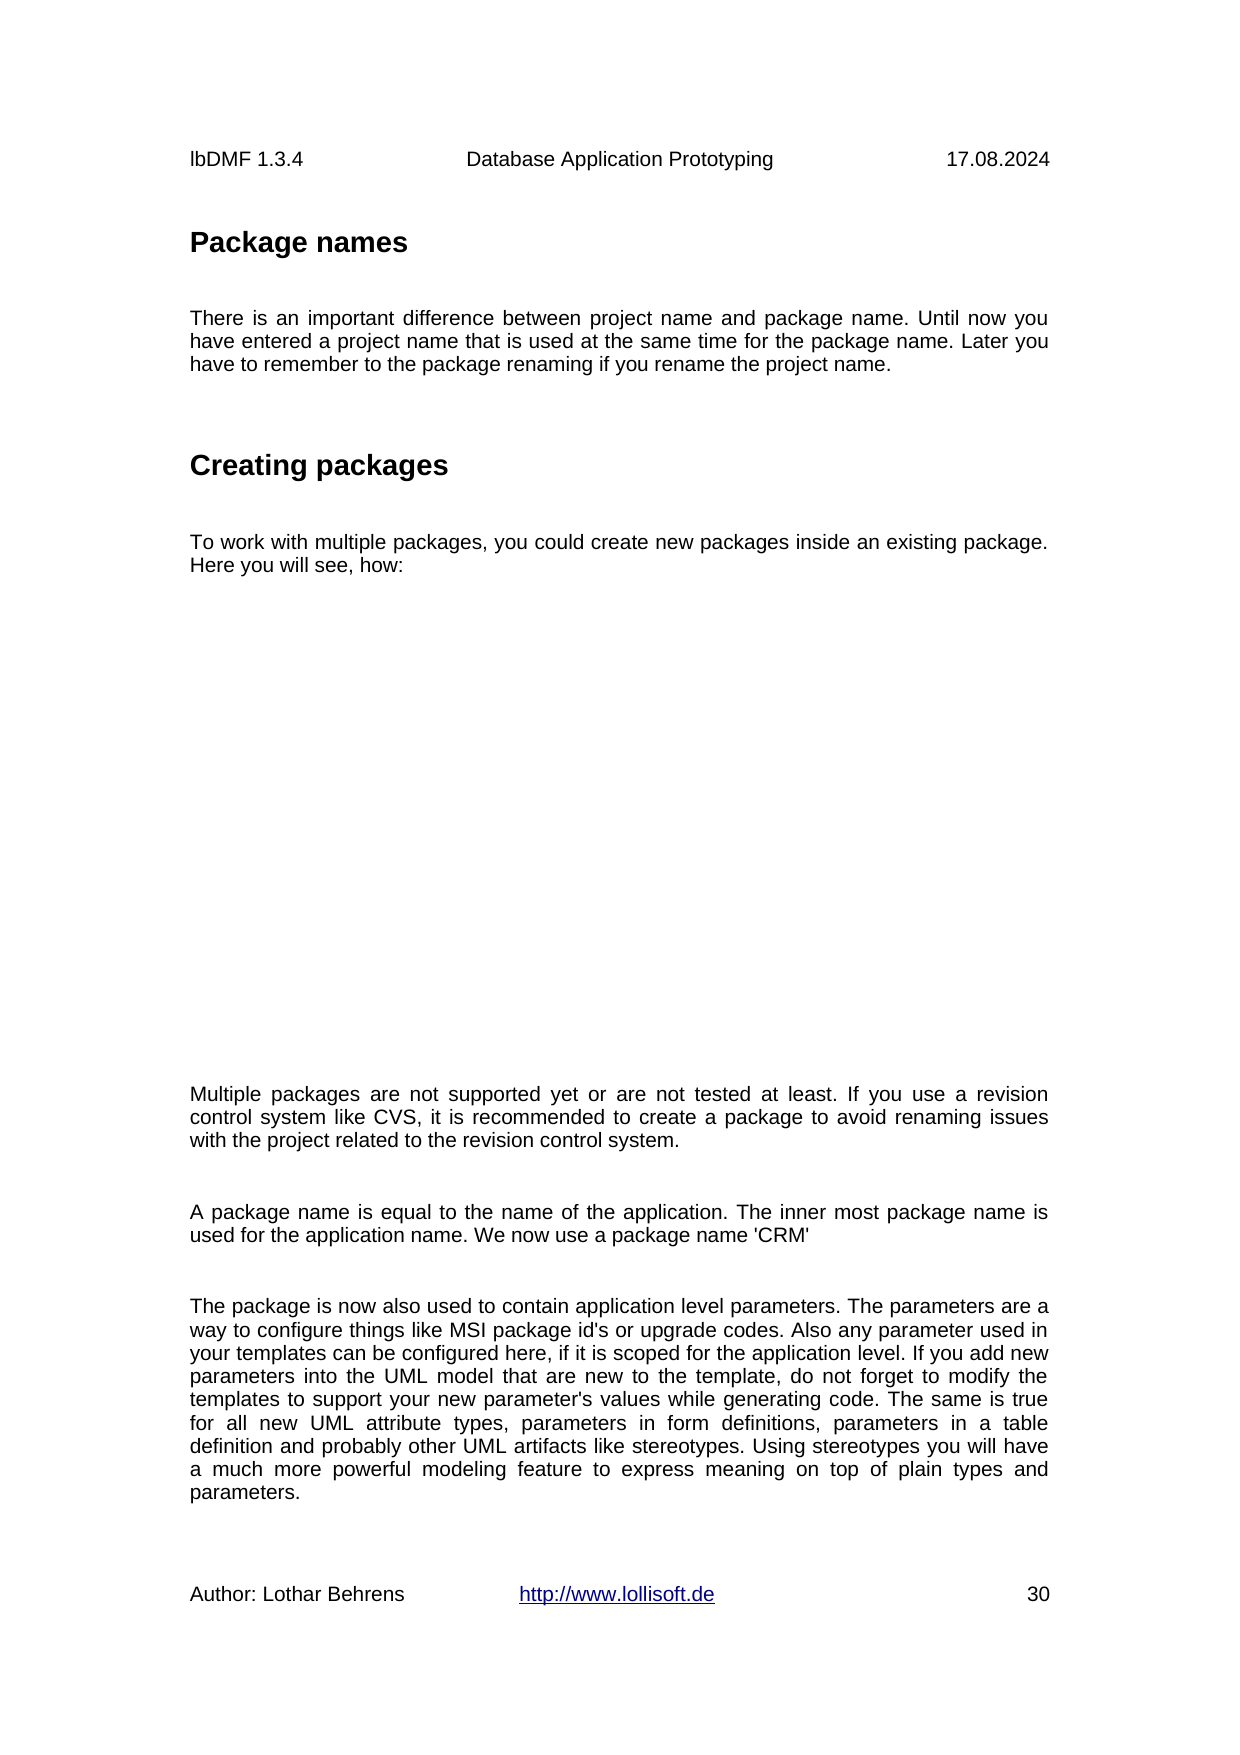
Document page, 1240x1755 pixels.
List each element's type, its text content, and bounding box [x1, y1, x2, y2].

subtitle Creating packages [189, 449, 1050, 482]
text To work with multiple packages, you could create new packages inside an existing package. Here you will see, how: [189, 530, 1050, 577]
subtitle Package names [189, 226, 1050, 258]
text There is an important difference between project name and package name. Until now you have entered a project name that is used at the same time for the package name. Later you have to remember to the package renaming if you rename the project name. [189, 306, 1050, 376]
text Multiple packages are not supported yet or are not tested at least. If you use a revision control system like CVS, it is recommended to create a package to avoid renaming issues with the project related to the revision control system. [189, 1082, 1050, 1152]
text A package name is equal to the name of the application. The inner most package name is used for the application name. We now use a package name 'CRM' [189, 1200, 1050, 1247]
text The package is now also used to contain application level parameters. The parameters are a way to configure things like MSI package id's or upgrade codes. Also any parameter used in your templates can be configured here, if it is scoped for the application level. If you add new parameters into the UML model that are new to the template, do not forget to modify the templates to support your new parameter's values while generating code. The same is true for all new UML attribute types, parameters in form definitions, parameters in a table definition and probably other UML artifacts like stereotypes. Using stereotypes you will have a much more powerful modeling feature to express meaning on top of plain types and parameters. [189, 1295, 1050, 1504]
